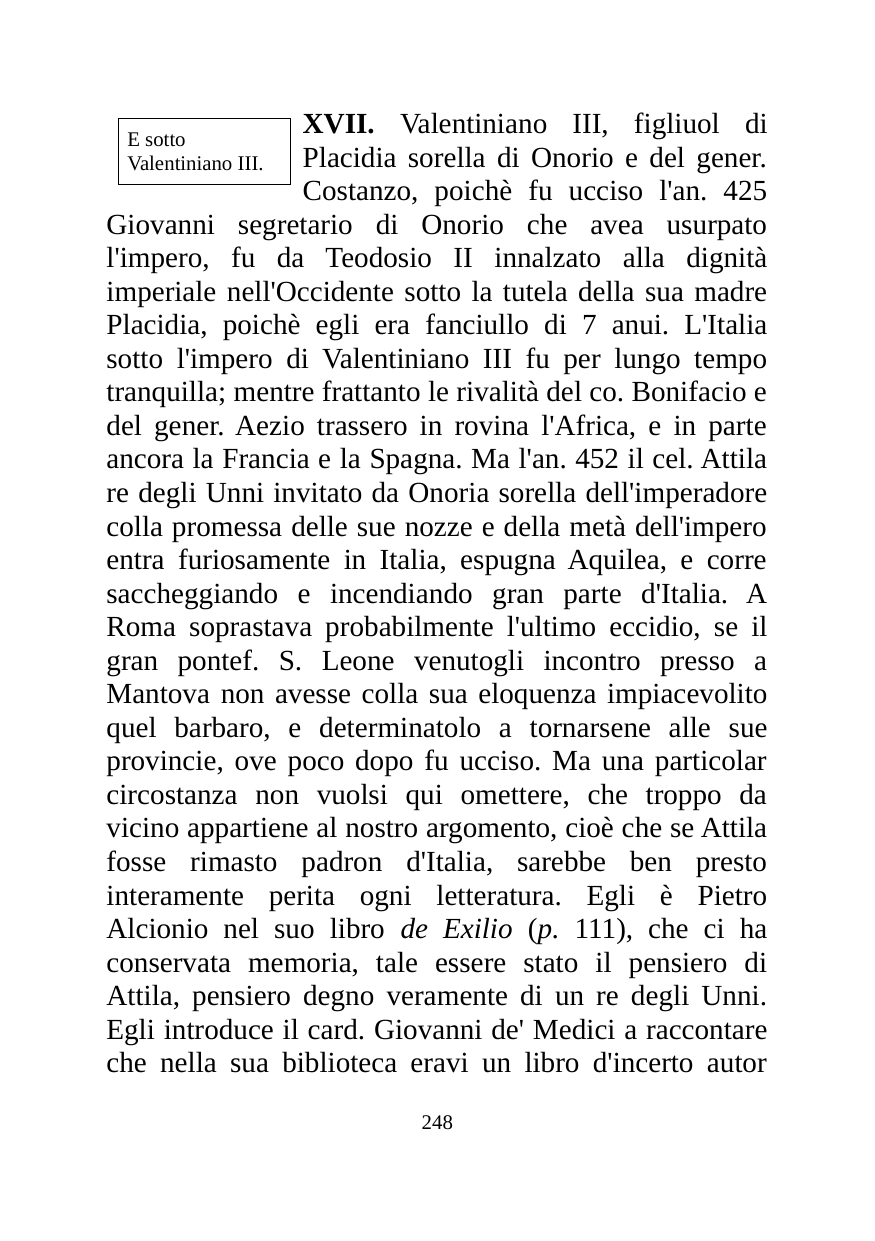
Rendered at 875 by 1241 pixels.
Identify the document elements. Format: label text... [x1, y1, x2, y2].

text E sotto Valentiniano III. [127, 127, 282, 175]
text XVII. Valentiniano III, figliuol di Placidia sorella di Onorio e del gener. Costanzo, poichè fu ucciso l'an. 425 Giovanni segretario di Onorio che avea usurpato l'impero, fu da Teodosio II innalzato alla dignità imperiale nell'Occidente sotto la tutela della sua madre Placidia, poichè egli era fanciullo di 7 anui. L'Italia sotto l'impero di Valentiniano III fu per lungo tempo tranquilla; mentre frattanto le rivalità del co. Bonifacio e del gener. Aezio trassero in rovina l'Africa, e in parte ancora la Francia e la Spagna. Ma l'an. 452 il cel. Attila re degli Unni invitato da Onoria sorella dell'imperadore colla promessa delle sue nozze e della metà dell'impero entra furiosamente in Italia, espugna Aquilea, e corre saccheggiando e incendiando gran parte d'Italia. A Roma soprastava probabilmente l'ultimo eccidio, se il gran pontef. S. Leone venutogli incontro presso a Mantova non avesse colla sua eloquenza impiacevolito quel barbaro, e determinatolo a tornarsene alle sue provincie, ove poco dopo fu ucciso. Ma una particolar circostanza non vuolsi qui omettere, che troppo da vicino appartiene al nostro argomento, cioè che se Attila fosse rimasto padron d'Italia, sarebbe ben presto interamente perita ogni letteratura. Egli è Pietro Alcionio nel suo libro de Exilio (p. 111), che ci ha conservata memoria, tale essere stato il pensiero di Attila, pensiero degno veramente di un re degli Unni. Egli introduce il card. Giovanni de' Medici a raccontare che nella sua biblioteca eravi un libro d'incerto autor [106, 106, 768, 1079]
